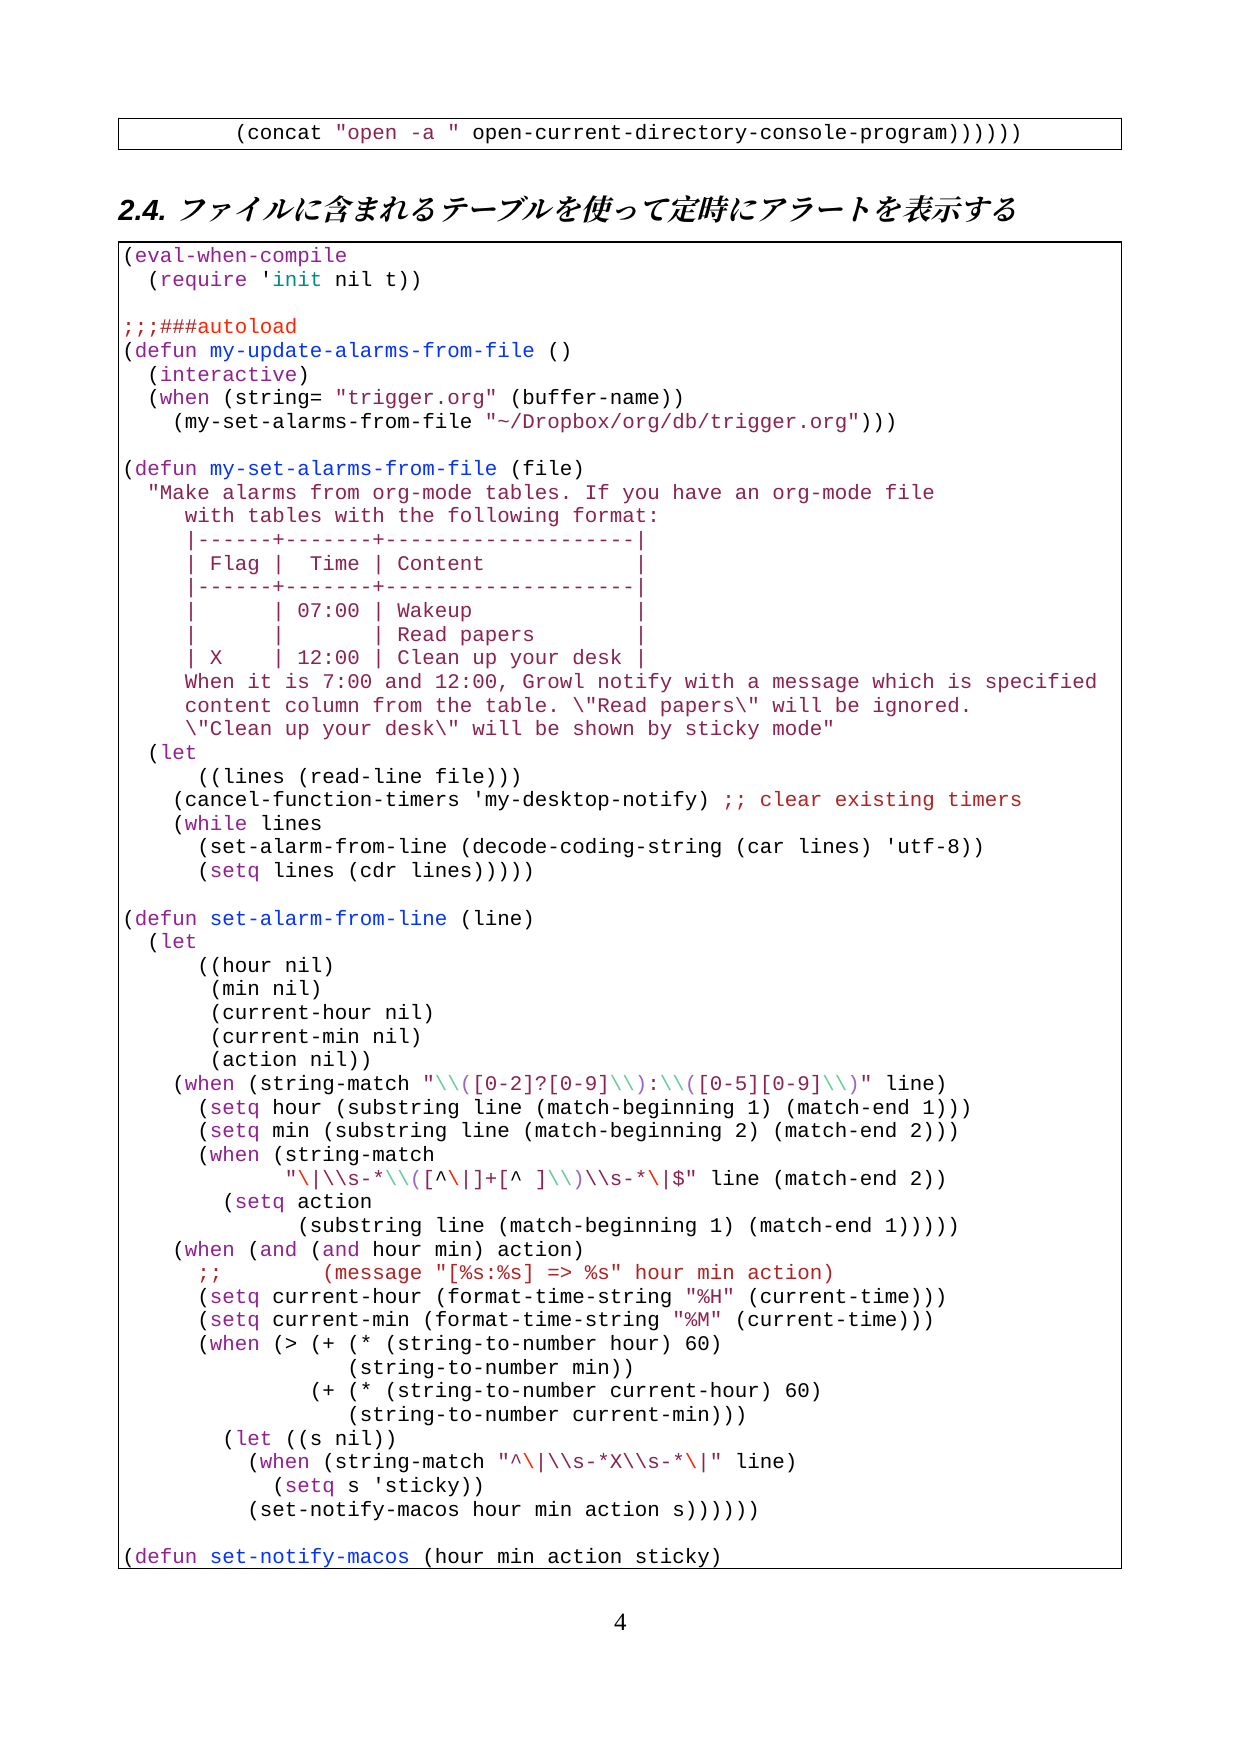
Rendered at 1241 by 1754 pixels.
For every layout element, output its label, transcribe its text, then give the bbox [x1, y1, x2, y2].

text (setq lines (cdr lines))))) [119, 856, 1121, 880]
text (when (string= "trigger.org" (buffer-name)) [119, 383, 1121, 407]
text |------+-------+--------------------| [119, 572, 1121, 596]
text (while lines [119, 809, 1121, 833]
text (set-alarm-from-line (decode-coding-string (car lines) 'utf-8)) [119, 833, 1121, 856]
text "Make alarms from org-mode tables. If you have an org-mode file [119, 478, 1121, 502]
text (current-min nil) [119, 1022, 1121, 1045]
text (setq min (substring line (match-beginning 2) (match-end 2))) [119, 1116, 1121, 1140]
text ;; (message "[%s:%s] => %s" hour min action) [119, 1258, 1121, 1282]
text (substring line (match-beginning 1) (match-end 1))))) [119, 1211, 1121, 1234]
text (let [119, 927, 1121, 951]
text "\|\\s-*\\([^\|]+[^ ]\\)\\s-*\|$" line (match-end 2)) [119, 1164, 1121, 1187]
text (setq hour (substring line (match-beginning 1) (match-end 1))) [119, 1093, 1121, 1116]
subtitle ファイルに含まれるテーブルを使って定時にアラートを表示する [118, 187, 1122, 229]
text (current-hour nil) [119, 998, 1121, 1022]
text content column from the table. \"Read papers\" will be ignored. [119, 691, 1121, 714]
text (cancel-function-timers 'my-desktop-notify) ;; clear existing timers [119, 785, 1121, 809]
text (when (string-match [119, 1140, 1121, 1164]
text (string-to-number current-min))) [119, 1400, 1121, 1424]
text (min nil) [119, 974, 1121, 998]
text (when (> (+ (* (string-to-number hour) 60) [119, 1329, 1121, 1353]
text (let [119, 738, 1121, 762]
text (defun set-notify-macos (hour min action sticky) [119, 1542, 1121, 1568]
text (require 'init nil t)) [119, 265, 1121, 289]
text | | 07:00 | Wakeup | [119, 596, 1121, 620]
text (concat "open -a " open-current-directory-console-program)))))) [119, 119, 1121, 149]
text (action nil)) [119, 1045, 1121, 1069]
text (let ((s nil)) [119, 1424, 1121, 1447]
text (defun my-update-alarms-from-file () [119, 336, 1121, 360]
text (when (string-match "\\([0-2]?[0-9]\\):\\([0-5][0-9]\\)" line) [119, 1069, 1121, 1093]
text (eval-when-compile [119, 243, 1121, 265]
text | X | 12:00 | Clean up your desk | [119, 643, 1121, 667]
text (setq s 'sticky)) [119, 1471, 1121, 1495]
text (string-to-number min)) [119, 1353, 1121, 1376]
text with tables with the following format: [119, 502, 1121, 525]
text (defun my-set-alarms-from-file (file) [119, 454, 1121, 478]
text When it is 7:00 and 12:00, Growl notify with a message which is specified [119, 667, 1121, 691]
text ((lines (read-line file))) [119, 762, 1121, 785]
text (when (and (and hour min) action) [119, 1234, 1121, 1258]
text (setq current-hour (format-time-string "%H" (current-time))) [119, 1282, 1121, 1306]
text | Flag | Time | Content | [119, 549, 1121, 572]
text (+ (* (string-to-number current-hour) 60) [119, 1376, 1121, 1400]
text (set-notify-macos hour min action s)))))) [119, 1495, 1121, 1518]
text | | | Read papers | [119, 620, 1121, 643]
text ;;;###autoload [119, 312, 1121, 336]
text (defun set-alarm-from-line (line) [119, 903, 1121, 927]
text ((hour nil) [119, 951, 1121, 974]
text (setq current-min (format-time-string "%M" (current-time))) [119, 1306, 1121, 1329]
text \"Clean up your desk\" will be shown by sticky mode" [119, 714, 1121, 738]
text (my-set-alarms-from-file "~/Dropbox/org/db/trigger.org"))) [119, 407, 1121, 431]
text (setq action [119, 1187, 1121, 1211]
text (interactive) [119, 360, 1121, 383]
text (when (string-match "^\|\\s-*X\\s-*\|" line) [119, 1447, 1121, 1471]
text |------+-------+--------------------| [119, 525, 1121, 549]
